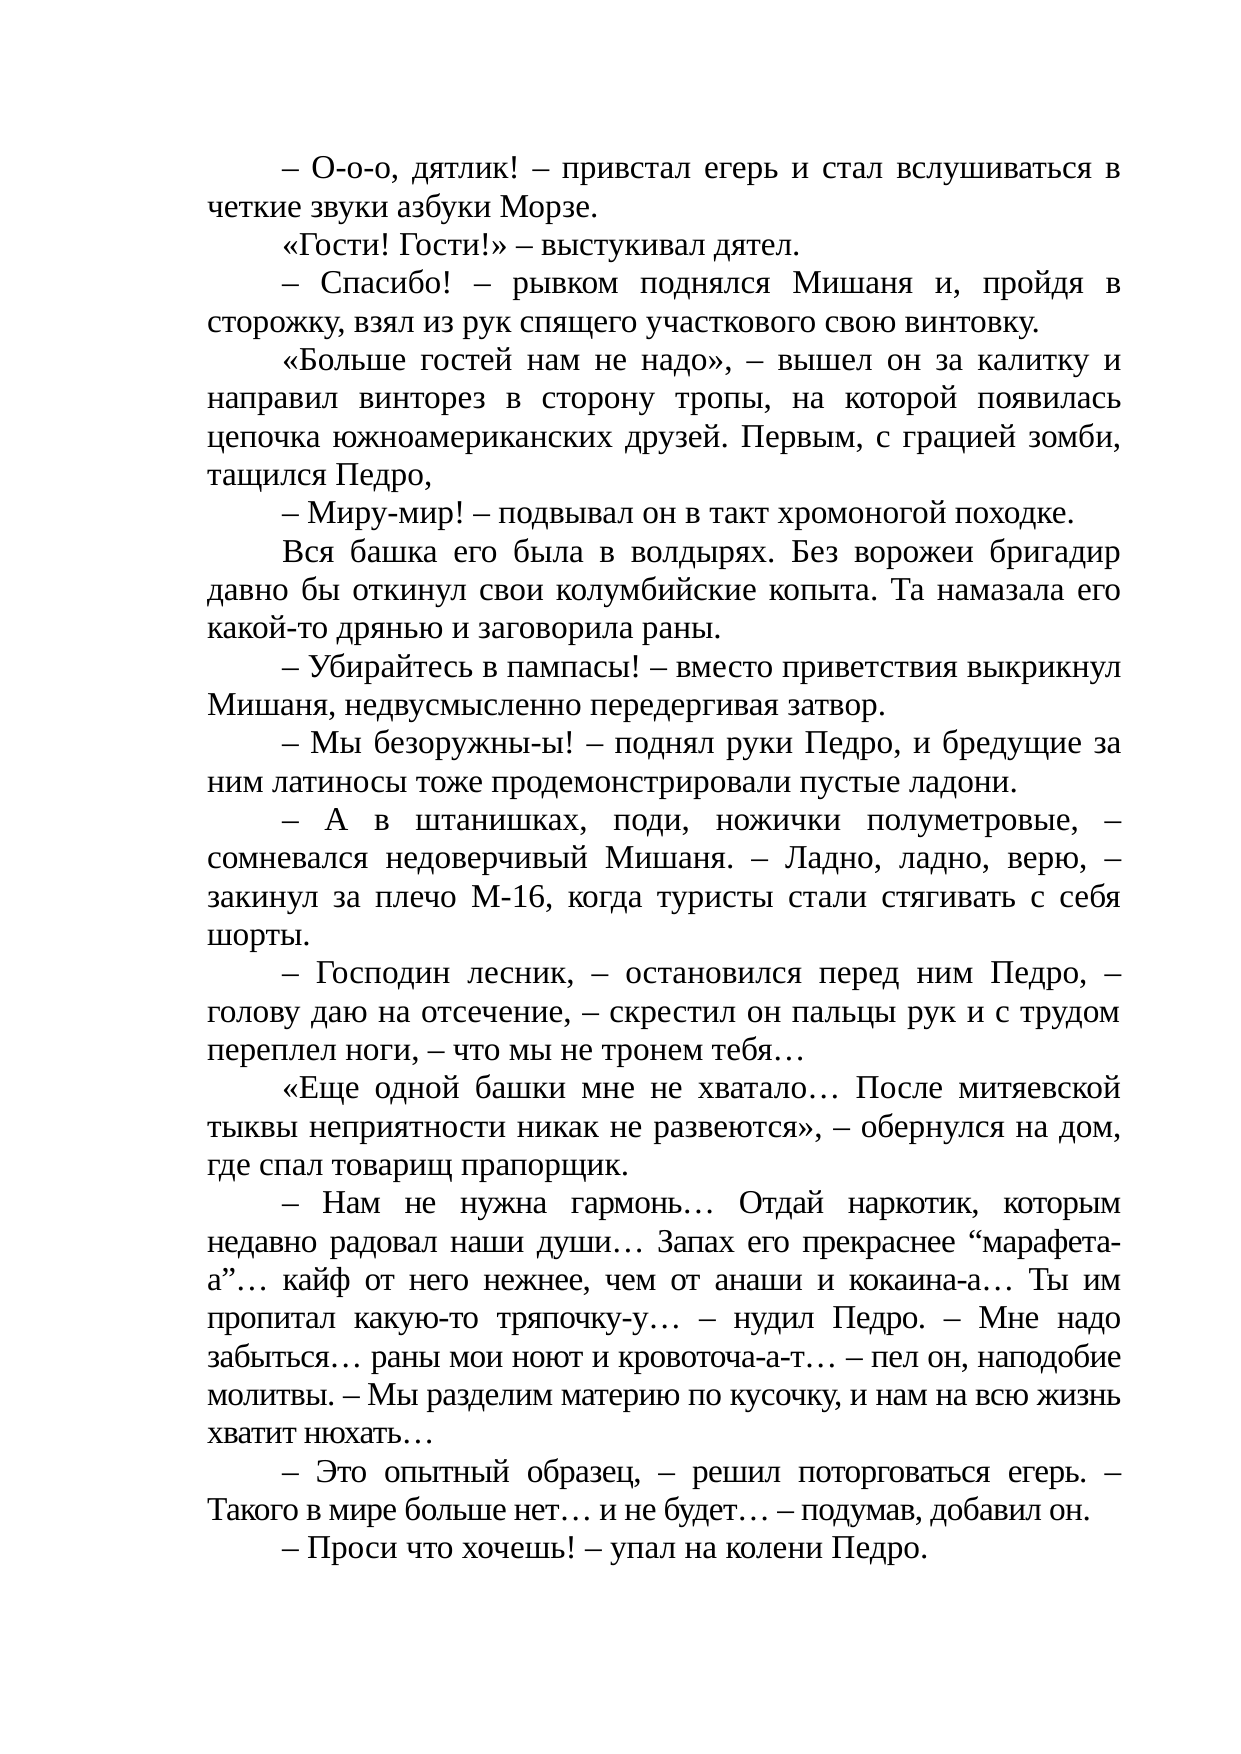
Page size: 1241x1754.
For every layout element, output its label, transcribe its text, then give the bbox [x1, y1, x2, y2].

subtitle – Мы безоружны-ы! – поднял руки Педро, и бредущие за ним латиносы тоже продемонстрировали пустые ладони. [207, 723, 1122, 799]
subtitle «Больше гостей нам не надо», – вышел он за калитку и направил винторез в сторону тропы, на которой появилась цепочка южноамериканских друзей. Первым, с грацией зомби, тащился Педро, [207, 339, 1122, 493]
subtitle – Спасибо! – рывком поднялся Мишаня и, пройдя в сторожку, взял из рук спящего участкового свою винтовку. [207, 263, 1122, 339]
subtitle – Убирайтесь в пампасы! – вместо приветствия выкрикнул Мишаня, недвусмысленно передергивая затвор. [207, 646, 1122, 723]
subtitle Вся башка его была в волдырях. Без ворожеи бригадир давно бы откинул свои колумбийские копыта. Та намазала его какой-то дрянью и заговорила раны. [207, 531, 1122, 646]
subtitle – Это опытный образец, – решил поторговаться егерь. – Такого в мире больше нет… и не будет… – подумав, добавил он. [207, 1451, 1122, 1528]
subtitle – Проси что хочешь! – упал на колени Педро. [207, 1528, 1122, 1566]
subtitle «Еще одной башки мне не хватало… После митяевской тыквы неприятности никак не развеются», – обернулся на дом, где спал товарищ прапорщик. [207, 1068, 1122, 1183]
subtitle – Господин лесник, – остановился перед ним Педро, – голову даю на отсечение, – скрестил он пальцы рук и с трудом переплел ноги, – что мы не тронем тебя… [207, 953, 1122, 1068]
subtitle – Миру-мир! – подвывал он в такт хромоногой походке. [207, 493, 1122, 531]
subtitle – А в штанишках, поди, ножички полуметровые, – сомневался недоверчивый Мишаня. – Ладно, ладно, верю, – закинул за плечо М-16, когда туристы стали стягивать с себя шорты. [207, 799, 1122, 953]
subtitle – О-о-о, дятлик! – привстал егерь и стал вслушиваться в четкие звуки азбуки Морзе. [207, 148, 1122, 224]
subtitle – Нам не нужна гармонь… Отдай наркотик, которым недавно радовал наши души… Запах его прекраснее “марафета-а”… кайф от него нежнее, чем от анаши и кокаина-а… Ты им пропитал какую-то тряпочку-у… – нудил Педро. – Мне надо забыться… раны мои ноют и кровоточа-а-т… – пел он, наподобие молитвы. – Мы разделим материю по кусочку, и нам на всю жизнь хватит нюхать… [207, 1183, 1122, 1451]
subtitle «Гости! Гости!» – выстукивал дятел. [207, 224, 1122, 263]
